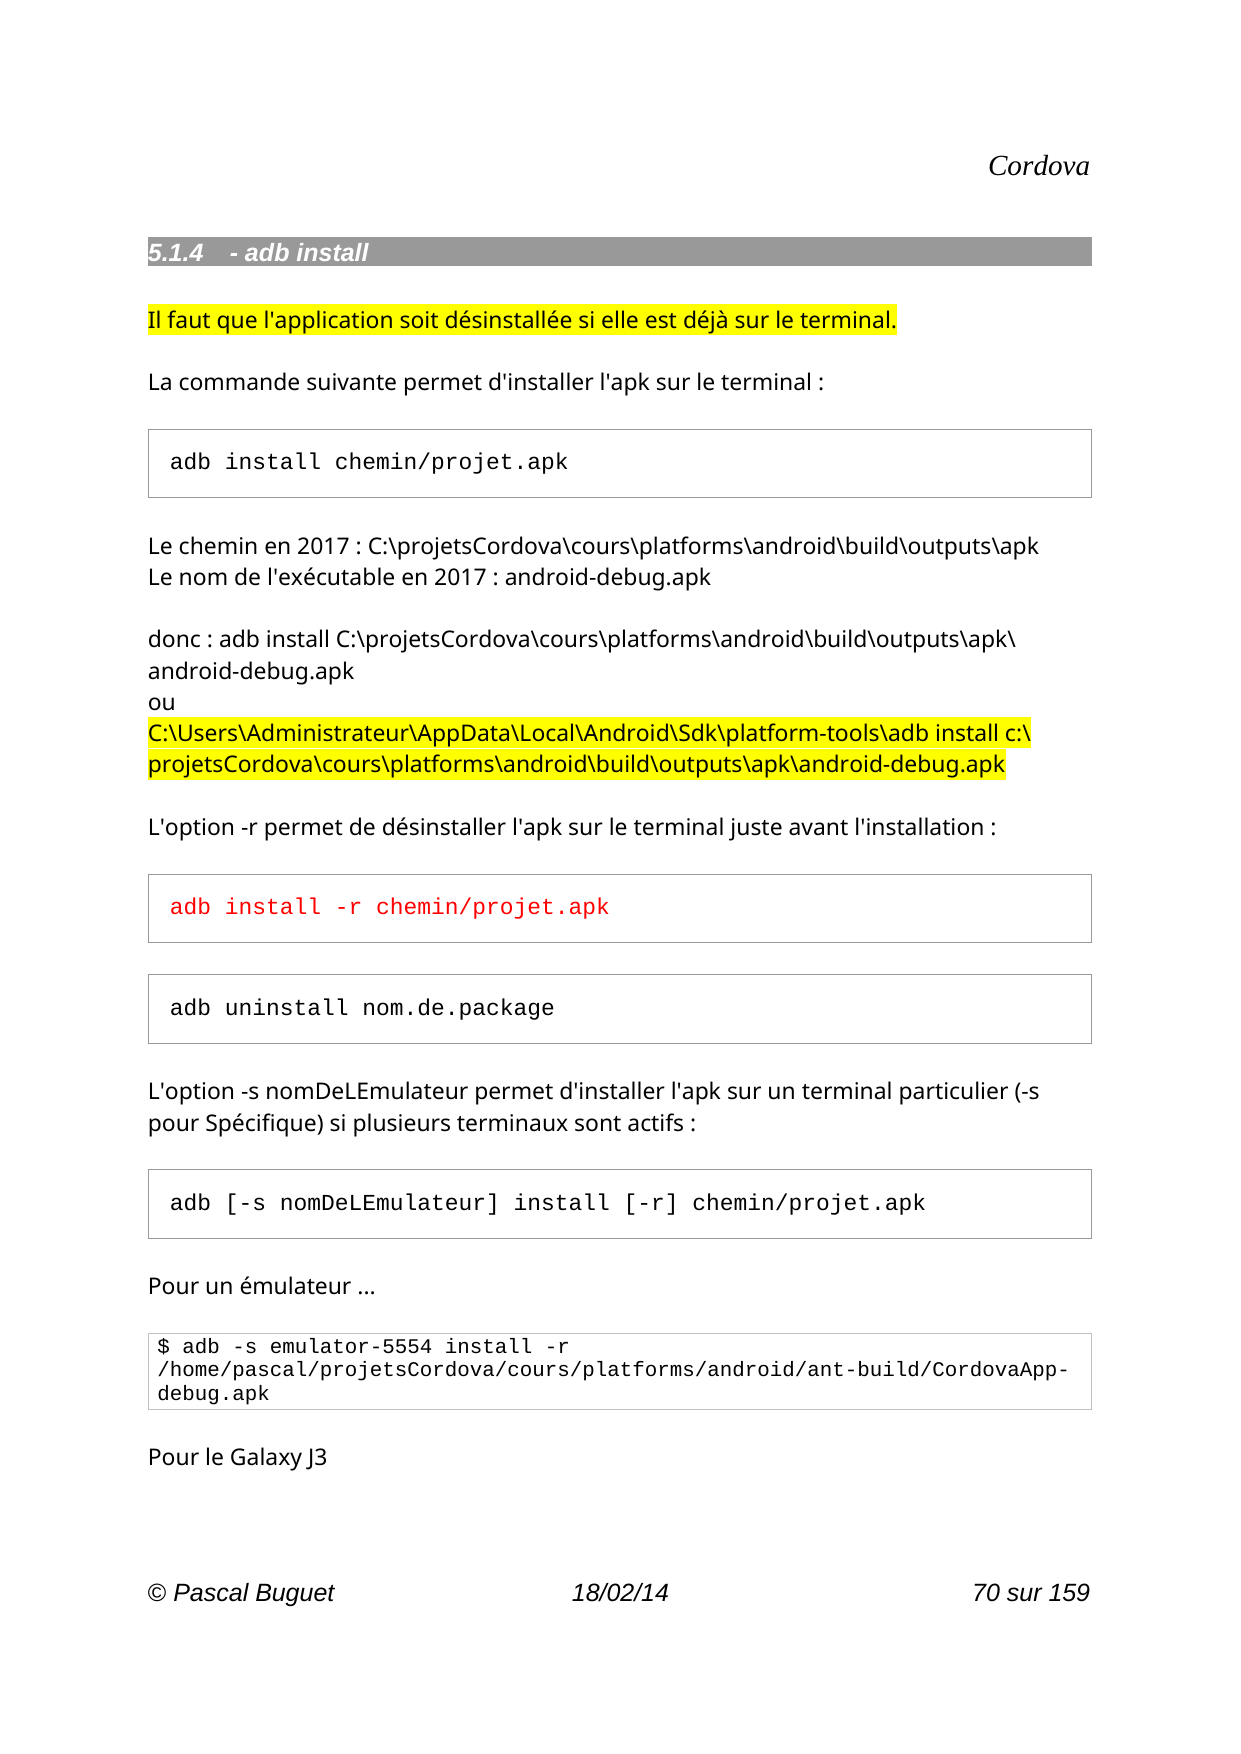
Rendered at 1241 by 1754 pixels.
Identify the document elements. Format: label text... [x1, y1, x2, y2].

text L'option -r permet de désinstaller l'apk sur le terminal juste avant l'installation : [148, 811, 1092, 842]
text L'option -s nomDeLEmulateur permet d'installer l'apk sur un terminal particulier (-s pour Spécifique) si plusieurs terminaux sont actifs : [148, 1075, 1092, 1138]
text Il faut que l'application soit désinstallée si elle est déjà sur le terminal. [148, 304, 1092, 335]
text adb [-s nomDeLEmulateur] install [-r] chemin/projet.apk [149, 1170, 1091, 1238]
text Pour le Galaxy J3 [148, 1441, 1092, 1472]
text Le nom de l'exécutable en 2017 : android-debug.apk [148, 561, 1092, 592]
text adb install chemin/projet.apk [149, 430, 1091, 497]
text $ adb -s emulator-5554 install -r /home/pascal/projetsCordova/cours/platforms/android/ant-build/CordovaApp-debug.apk [149, 1334, 1091, 1409]
text Pour un émulateur ... [148, 1270, 1092, 1301]
text Le chemin en 2017 : C:\projetsCordova\cours\platforms\android\build\outputs\apk [148, 530, 1092, 561]
text donc : adb install C:\projetsCordova\cours\platforms\android\build\outputs\apk\android-debug.apk [148, 623, 1092, 686]
text ou [148, 686, 1092, 717]
text La commande suivante permet d'installer l'apk sur le terminal : [148, 366, 1092, 397]
text adb install -r chemin/projet.apk [149, 875, 1091, 942]
subtitle - adb install [148, 237, 1092, 266]
text C:\Users\Administrateur\AppData\Local\Android\Sdk\platform-tools\adb install c:\projetsCordova\cours\platforms\android\build\outputs\apk\android-debug.apk [148, 717, 1092, 780]
text adb uninstall nom.de.package [149, 975, 1091, 1043]
